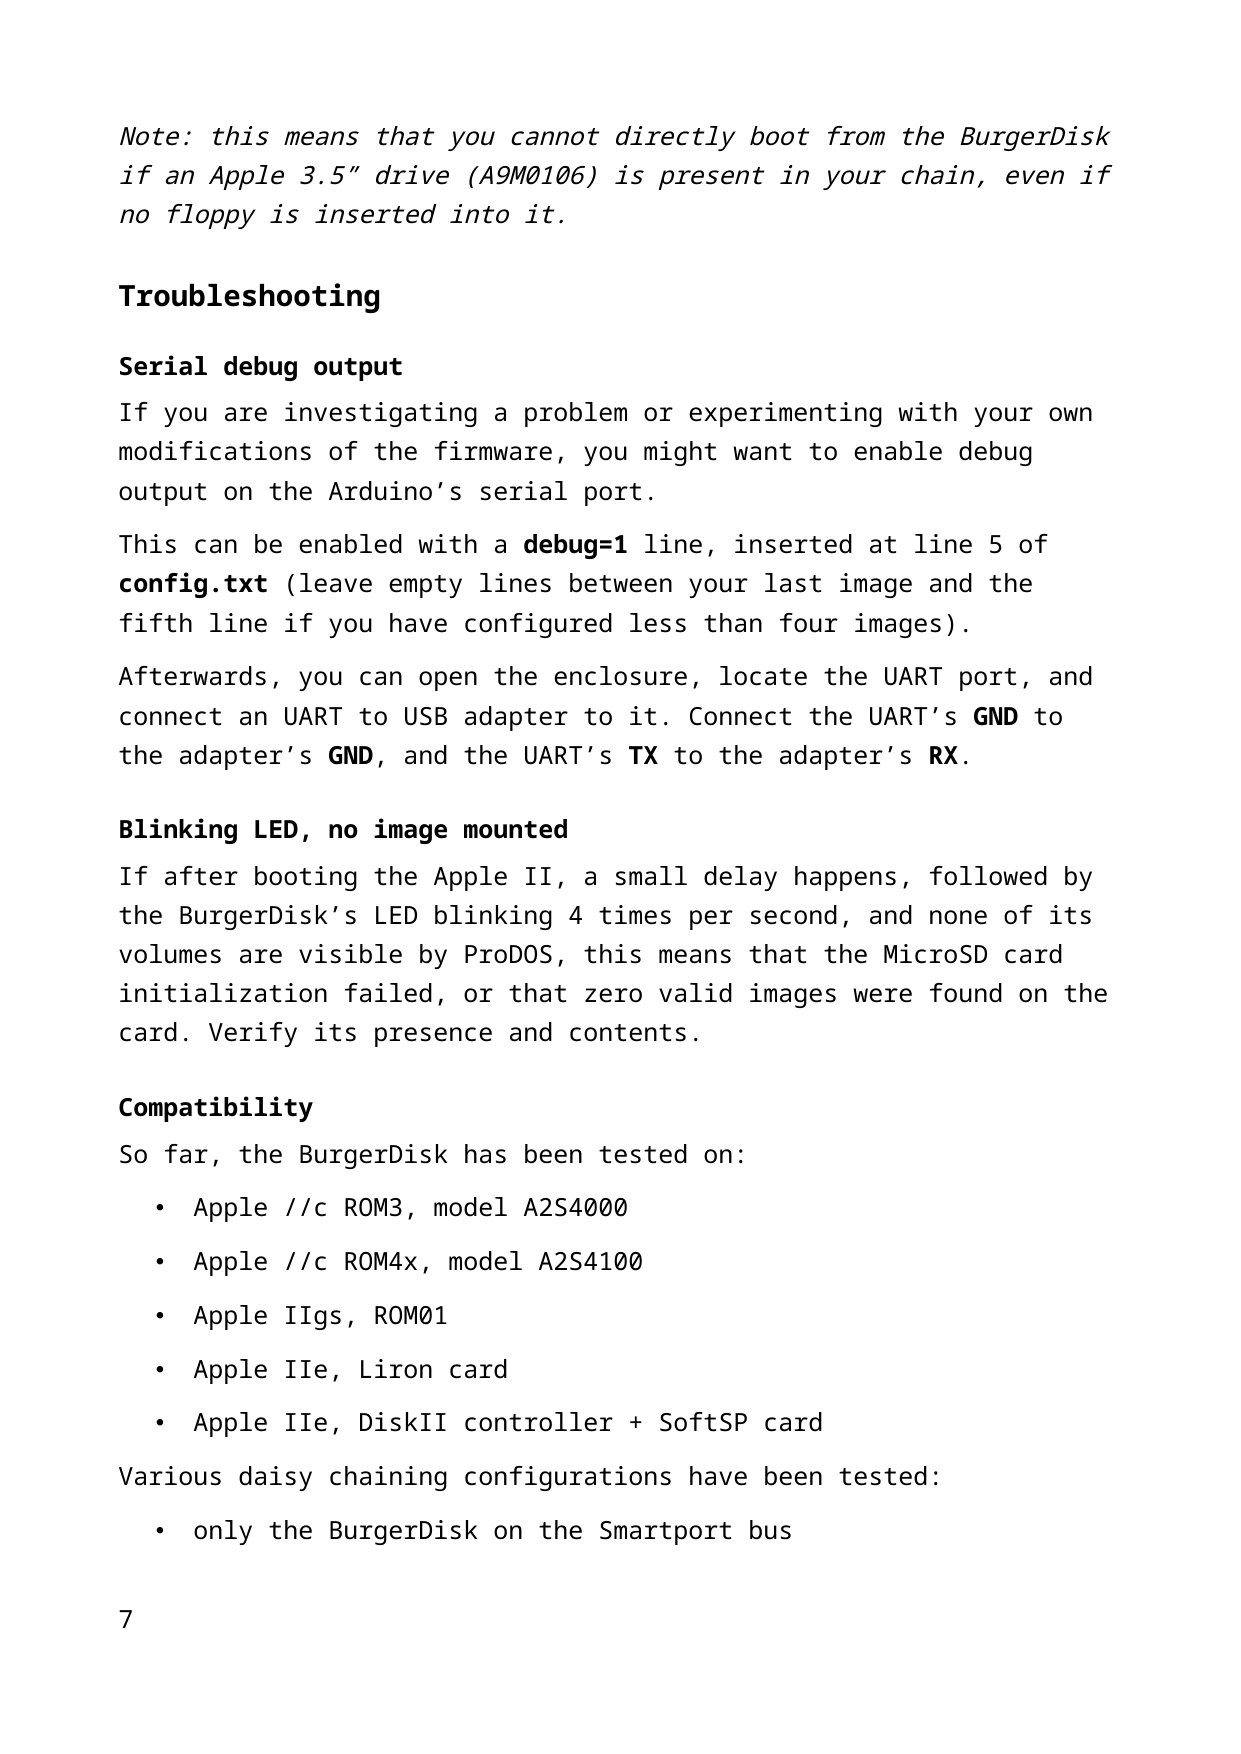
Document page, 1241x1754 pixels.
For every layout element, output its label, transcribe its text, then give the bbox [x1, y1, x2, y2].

subtitle Serial debug output [118, 348, 1122, 382]
list only the BurgerDisk on the Smartport bus [156, 1512, 1122, 1547]
subtitle Compatibility [118, 1090, 1122, 1124]
text Various daisy chaining configurations have been tested: [118, 1459, 1122, 1493]
list Apple IIgs, ROM01 [156, 1297, 1122, 1332]
text If after booting the Apple II, a small delay happens, followed by the BurgerDisk’s LED blinking 4 times per second, and none of its volumes are visible by ProDOS, this means that the MicroSD card initialization failed, or that zero valid images were found on the card. Verify its presence and contents. [118, 858, 1122, 1049]
list Apple //c ROM4x, model A2S4100 [156, 1244, 1122, 1278]
subtitle Troubleshooting [118, 275, 1122, 315]
text If you are investigating a problem or experimenting with your own modifications of the firmware, you might want to enable debug output on the Arduino’s serial port. [118, 395, 1122, 507]
list Apple //c ROM3, model A2S4000 [156, 1190, 1122, 1224]
subtitle Blinking LED, no image mounted [118, 812, 1122, 846]
list Apple IIe, Liron card [156, 1351, 1122, 1385]
text Note: this means that you cannot directly boot from the BurgerDisk if an Apple 3.5” drive (A9M0106) is present in your chain, even if no floppy is inserted into it. [118, 118, 1122, 231]
list Apple IIe, DiskII controller + SoftSP card [156, 1405, 1122, 1439]
text Afterwards, you can open the enclosure, locate the UART port, and connect an UART to USB adapter to it. Connect the UART’s GND to the adapter’s GND, and the UART’s TX to the adapter’s RX. [118, 659, 1122, 771]
text So far, the BurgerDisk has been tested on: [118, 1136, 1122, 1170]
text This can be enabled with a debug=1 line, inserted at line 5 of config.txt (leave empty lines between your last image and the fifth line if you have configured less than four images). [118, 527, 1122, 639]
